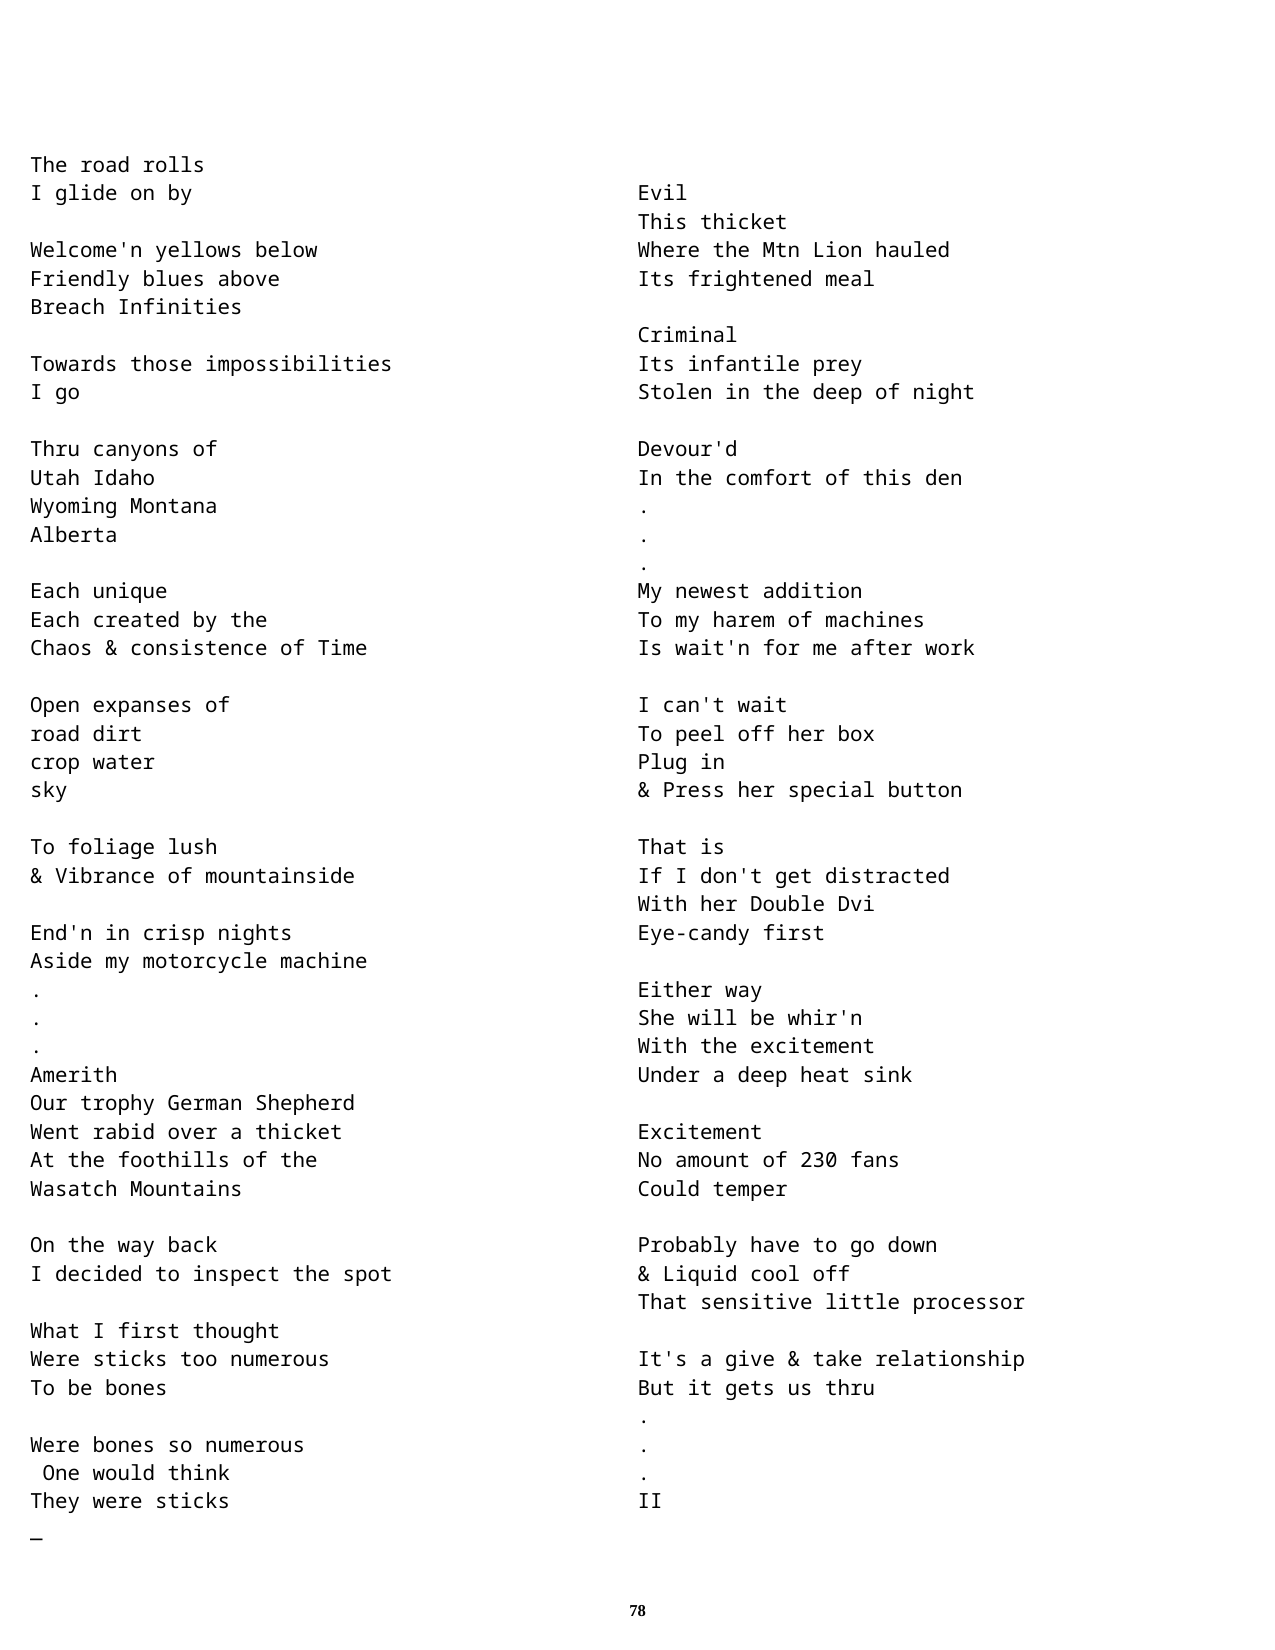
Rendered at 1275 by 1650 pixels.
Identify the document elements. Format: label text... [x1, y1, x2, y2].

text Criminal [637, 321, 1245, 349]
text No amount of 230 fans [637, 1145, 1245, 1174]
text I can't wait [637, 690, 1245, 719]
text If I don't get distracted [637, 861, 1245, 889]
text I glide on by [30, 178, 637, 207]
text With her Double Dvi [637, 889, 1245, 918]
text Were bones so numerous [30, 1430, 637, 1458]
text . [637, 491, 1245, 520]
text . [637, 1401, 1245, 1430]
text She will be whir'n [637, 1003, 1245, 1032]
text . [637, 520, 1245, 548]
text They were sticks [30, 1487, 637, 1515]
text One would think [30, 1458, 637, 1487]
text & Press her special button [637, 776, 1245, 804]
text But it gets us thru [637, 1373, 1245, 1401]
text . [637, 548, 1245, 577]
text . [30, 1003, 637, 1032]
text road dirt [30, 719, 637, 747]
text Its infantile prey [637, 349, 1245, 377]
text Each created by the [30, 605, 637, 633]
text In the comfort of this den [637, 463, 1245, 491]
text II [637, 1487, 1245, 1515]
text Welcome'n yellows below [30, 235, 637, 264]
text To be bones [30, 1373, 637, 1401]
text This thicket [637, 207, 1245, 235]
text sky [30, 776, 637, 804]
text That is [637, 832, 1245, 861]
text Either way [637, 975, 1245, 1003]
text _ [30, 1515, 637, 1543]
text The road rolls [30, 150, 637, 178]
text & Vibrance of mountainside [30, 861, 637, 889]
text Stolen in the deep of night [637, 377, 1245, 406]
text Probably have to go down [637, 1231, 1245, 1259]
text Utah Idaho [30, 463, 637, 491]
text Chaos & consistence of Time [30, 633, 637, 662]
text Breach Infinities [30, 292, 637, 321]
text Evil [637, 178, 1245, 207]
text Excitement [637, 1117, 1245, 1145]
text Wyoming Montana [30, 491, 637, 520]
text That sensitive little processor [637, 1287, 1245, 1316]
text To peel off her box [637, 719, 1245, 747]
text Could temper [637, 1174, 1245, 1202]
text Each unique [30, 577, 637, 605]
text Alberta [30, 520, 637, 548]
text Went rabid over a thicket [30, 1117, 637, 1145]
text Wasatch Mountains [30, 1174, 637, 1202]
text Our trophy German Shepherd [30, 1088, 637, 1117]
text End'n in crisp nights [30, 918, 637, 946]
text With the excitement [637, 1032, 1245, 1060]
text Its frightened meal [637, 264, 1245, 292]
text I go [30, 377, 637, 406]
text To my harem of machines [637, 605, 1245, 633]
text Devour'd [637, 434, 1245, 463]
text Amerith [30, 1060, 637, 1088]
text Plug in [637, 747, 1245, 776]
text I decided to inspect the spot [30, 1259, 637, 1287]
text Eye-candy first [637, 918, 1245, 946]
text Open expanses of [30, 690, 637, 719]
text On the way back [30, 1231, 637, 1259]
text Where the Mtn Lion hauled [637, 235, 1245, 264]
text & Liquid cool off [637, 1259, 1245, 1287]
text . [30, 975, 637, 1003]
text . [637, 1458, 1245, 1487]
text My newest addition [637, 577, 1245, 605]
text What I first thought [30, 1316, 637, 1344]
text Aside my motorcycle machine [30, 946, 637, 975]
text Were sticks too numerous [30, 1344, 637, 1373]
text At the foothills of the [30, 1145, 637, 1174]
text To foliage lush [30, 832, 637, 861]
text Towards those impossibilities [30, 349, 637, 377]
text Is wait'n for me after work [637, 633, 1245, 662]
text Thru canyons of [30, 434, 637, 463]
text . [30, 1032, 637, 1060]
text Under a deep heat sink [637, 1060, 1245, 1088]
text crop water [30, 747, 637, 776]
text It's a give & take relationship [637, 1344, 1245, 1373]
text Friendly blues above [30, 264, 637, 292]
text . [637, 1430, 1245, 1458]
